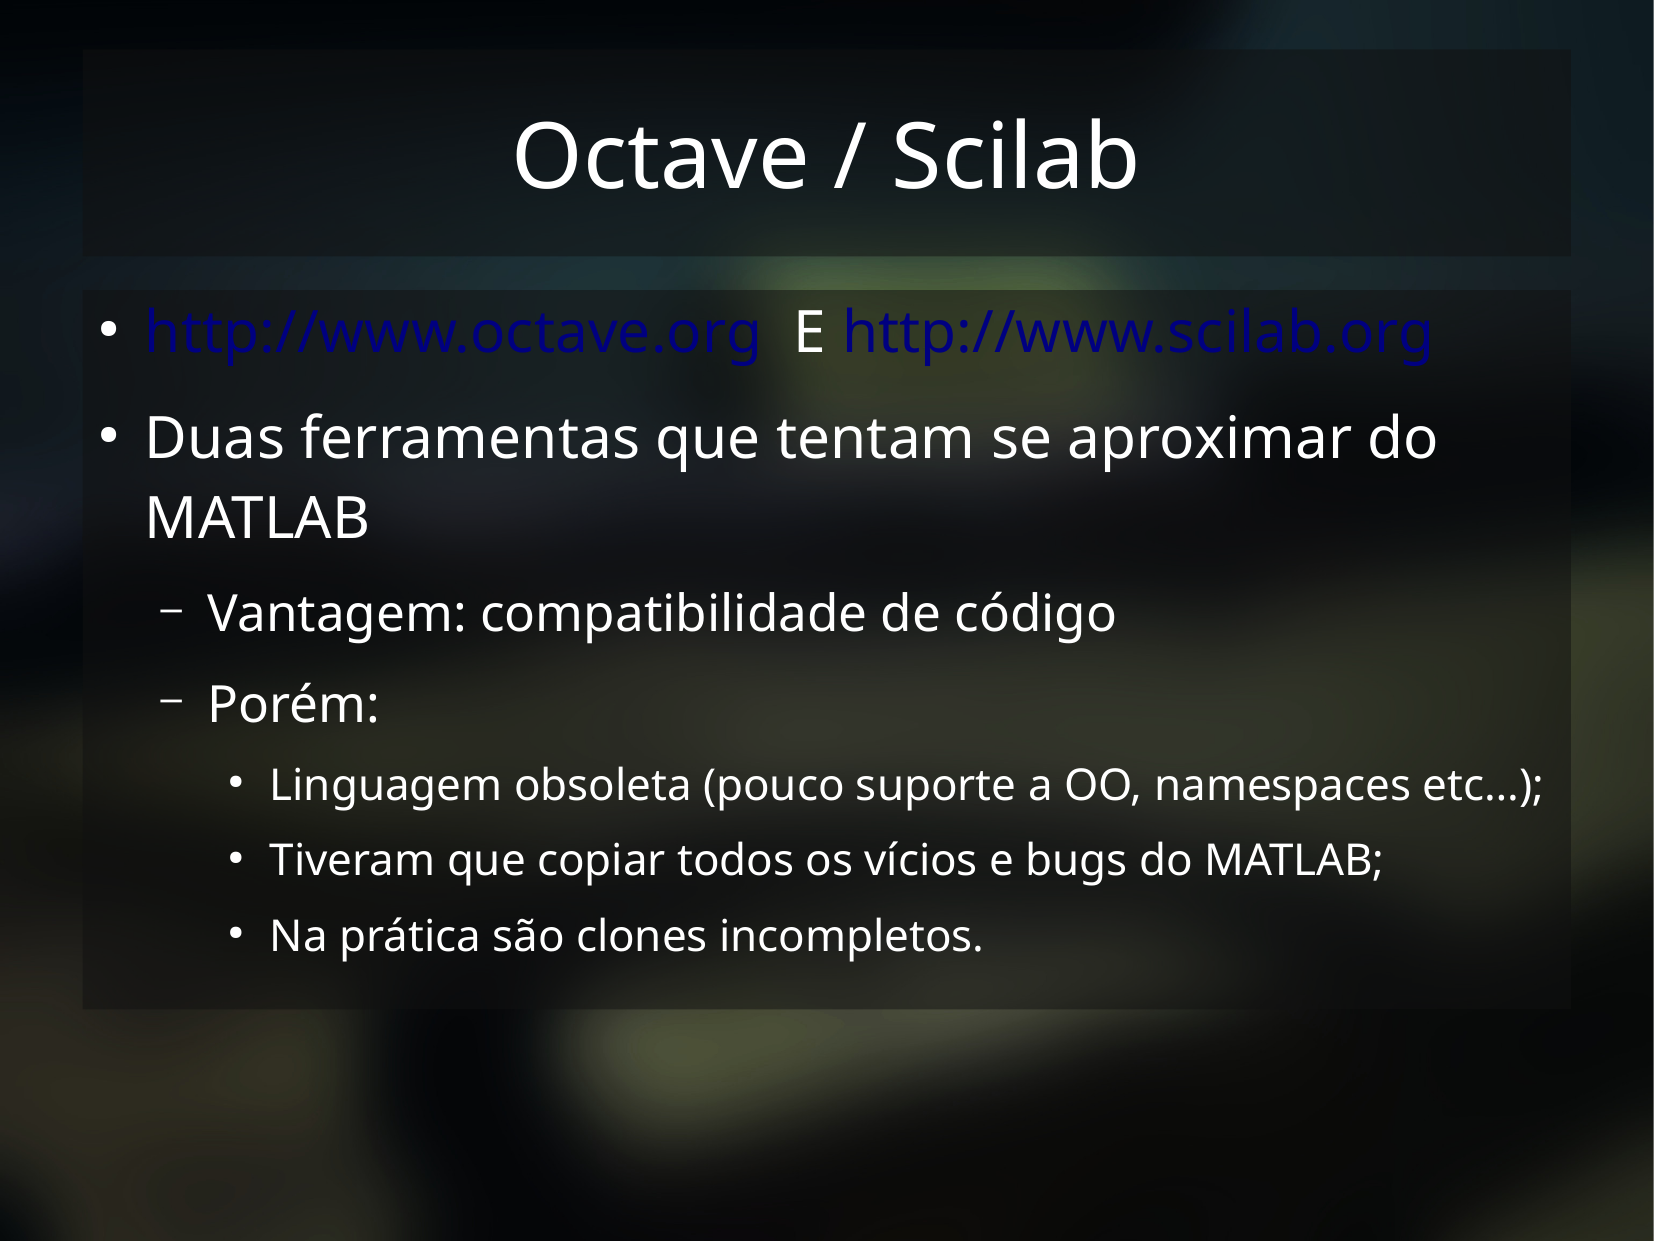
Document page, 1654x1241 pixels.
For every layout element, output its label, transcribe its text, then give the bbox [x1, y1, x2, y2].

list http://www.octave.org E http://www.scilab.org Duas ferramentas que tentam se aproximar do MATLAB Vantagem: compatibilidade de código Porém: Linguagem obsoleta (pouco suporte a OO, namespaces etc…); Tiveram que copiar todos os vícios e bugs do MATLAB; Na prática são clones incompletos. [82, 290, 1571, 1010]
picture [0, 0, 1654, 1241]
title Octave / Scilab [82, 49, 1571, 257]
